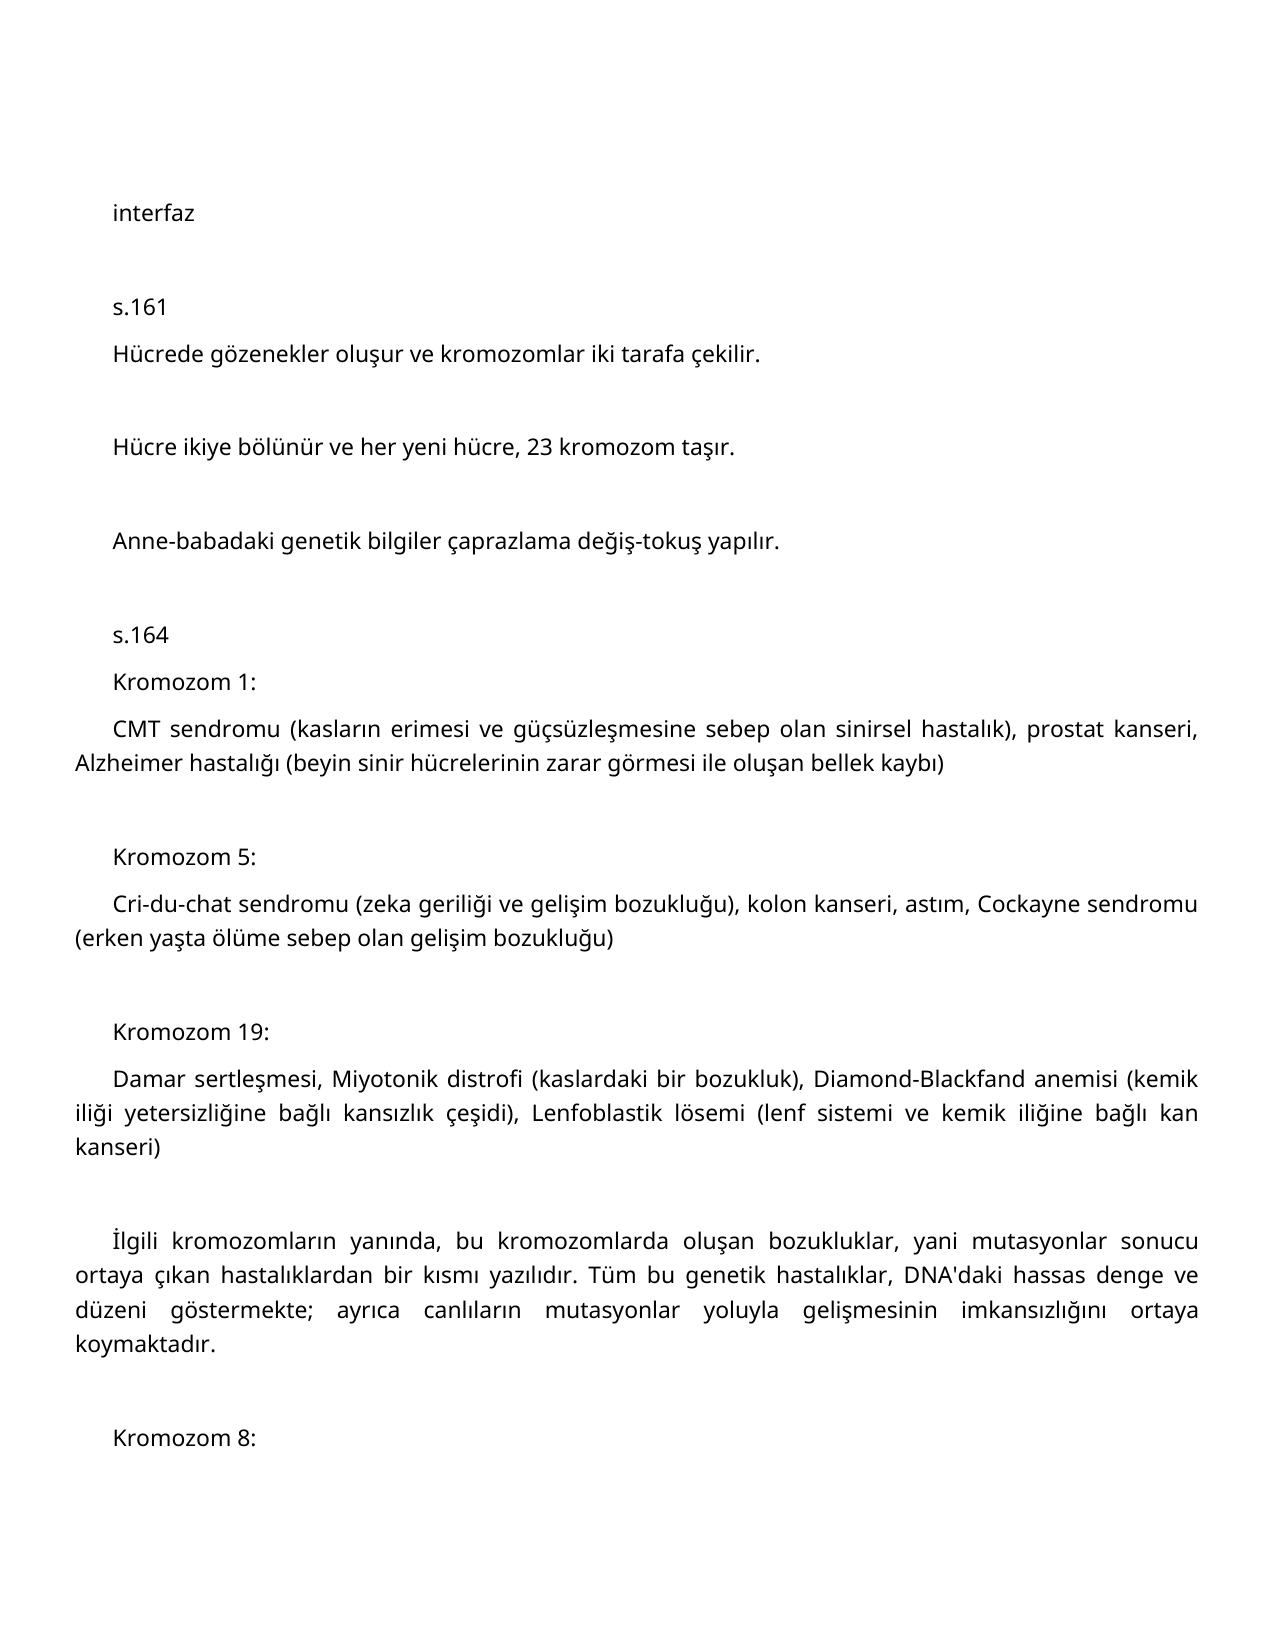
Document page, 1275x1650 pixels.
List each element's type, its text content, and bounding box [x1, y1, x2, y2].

text Kromozom 5: [75, 841, 1200, 872]
text Hücrede gözenekler oluşur ve kromozomlar iki tarafa çekilir. [75, 337, 1200, 369]
text s.161 [75, 291, 1200, 322]
text Kromozom 8: [75, 1422, 1200, 1453]
text Cri-du-chat sendromu (zeka geriliği ve gelişim bozukluğu), kolon kanseri, astım, Cockayne sendromu (erken yaşta ölüme sebep olan gelişim bozukluğu) [75, 887, 1200, 953]
text CMT sendromu (kasların erimesi ve güçsüzleşmesine sebep olan sinirsel hastalık), prostat kanseri, Alzheimer hastalığı (beyin sinir hücrelerinin zarar görmesi ile oluşan bellek kaybı) [75, 712, 1200, 778]
text İlgili kromozomların yanında, bu kromozomlarda oluşan bozukluklar, yani mutasyonlar sonucu ortaya çıkan hastalıklardan bir kısmı yazılıdır. Tüm bu genetik hastalıklar, DNA'daki hassas denge ve düzeni göstermekte; ayrıca canlıların mutasyonlar yoluyla gelişmesinin imkansızlığını ortaya koymaktadır. [75, 1225, 1200, 1359]
text Damar sertleşmesi, Miyotonik distrofi (kaslardaki bir bozukluk), Diamond-Blackfand anemisi (kemik iliği yetersizliğine bağlı kansızlık çeşidi), Lenfoblastik lösemi (lenf sistemi ve kemik iliğine bağlı kan kanseri) [75, 1062, 1200, 1162]
text Kromozom 19: [75, 1016, 1200, 1047]
text Kromozom 1: [75, 666, 1200, 697]
text Hücre ikiye bölünür ve her yeni hücre, 23 kromozom taşır. [75, 431, 1200, 462]
text s.164 [75, 619, 1200, 650]
text Anne-babadaki genetik bilgiler çaprazlama değiş-tokuş yapılır. [75, 525, 1200, 556]
text interfaz [75, 197, 1200, 228]
